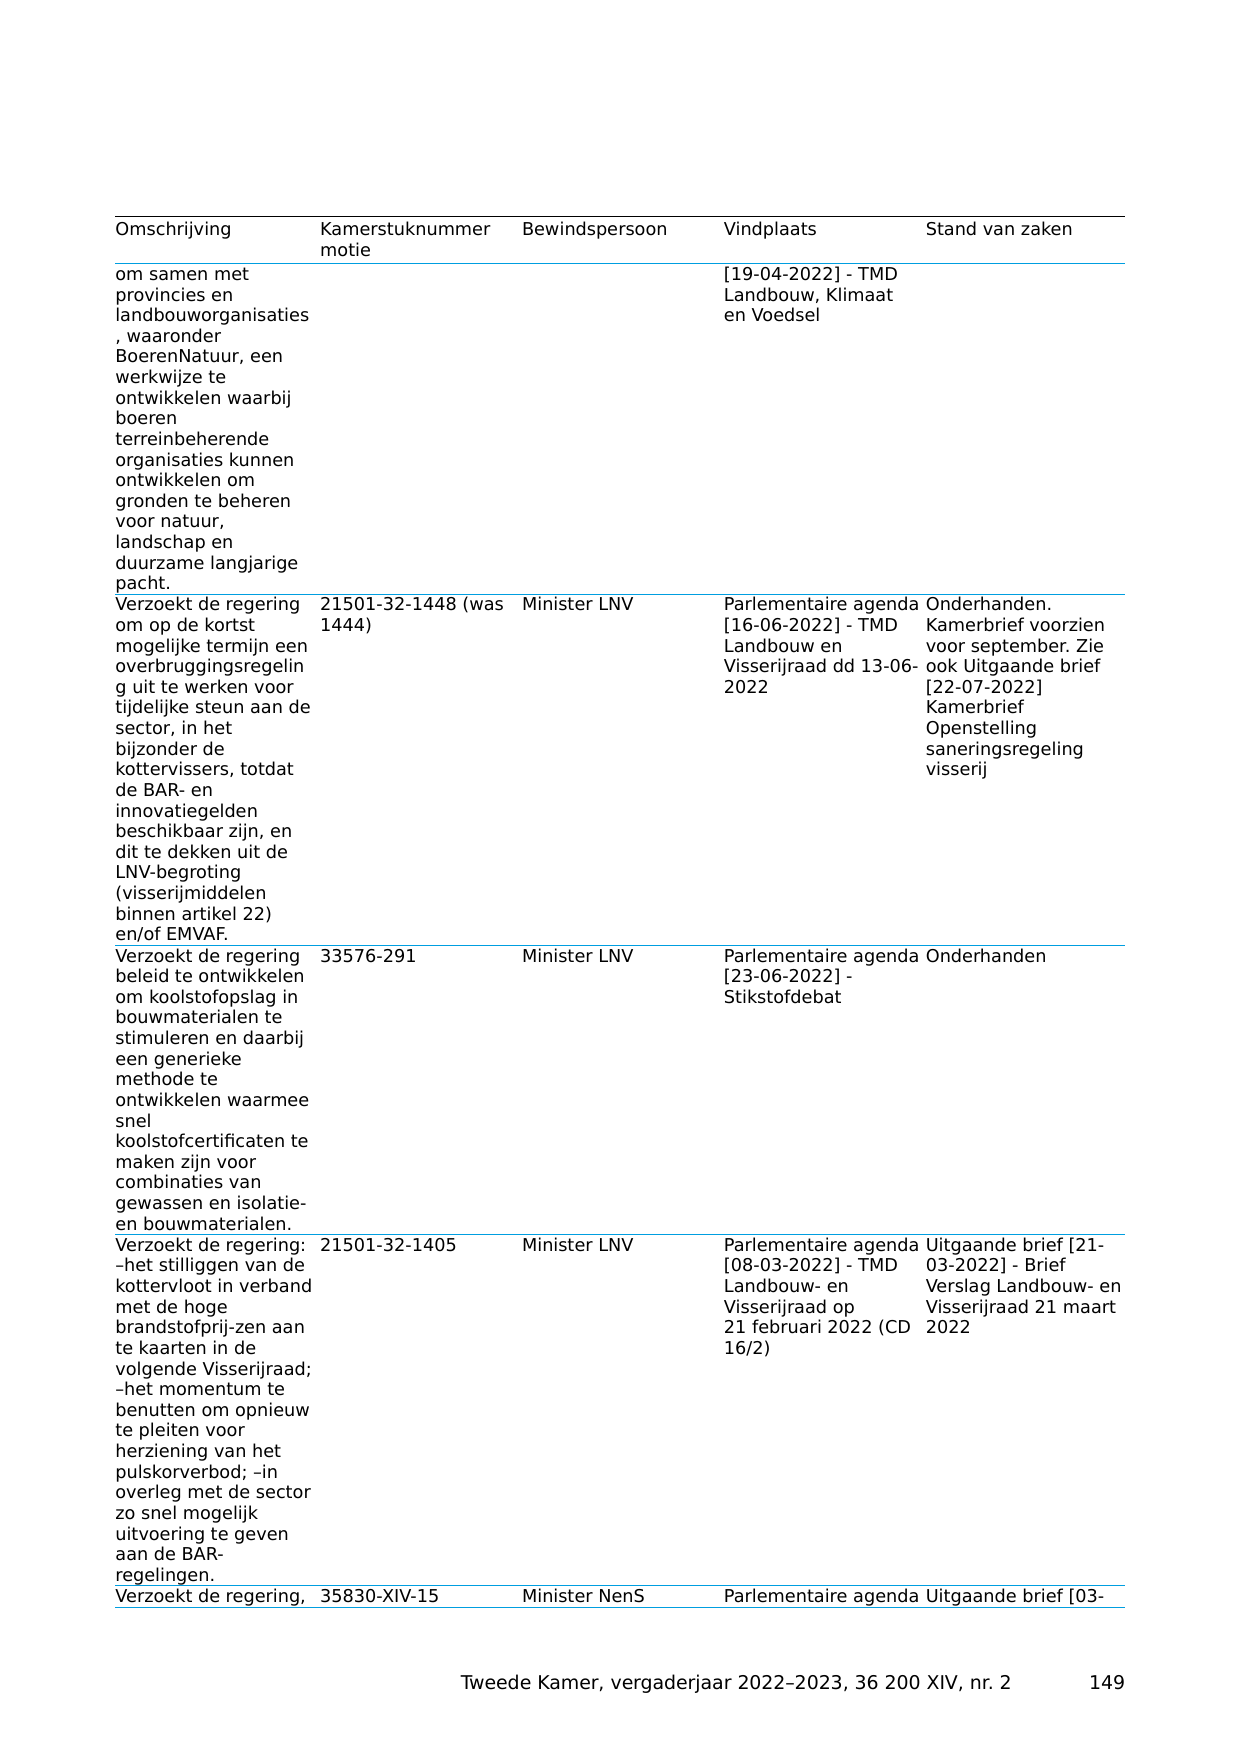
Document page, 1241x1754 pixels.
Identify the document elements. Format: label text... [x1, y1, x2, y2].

table_cell 21501-32-1405 [317, 1235, 519, 1585]
table_header Door de Staten-Generaal aanvaarde moties [115, 191, 1125, 216]
table_cell om samen met provincies en landbouworganisaties, waaronder BoerenNatuur, een werkwijze te ontwikkelen waarbij boeren terreinbeherende organisaties kunnen ontwikkelen om gronden te beheren voor natuur, landschap en duurzame langjarige pacht. [115, 264, 317, 594]
table_cell Parlementaire agenda [721, 1586, 923, 1607]
table_cell Minister LNV [519, 1235, 721, 1585]
table_cell Bewindspersoon [519, 217, 721, 263]
table_cell Minister LNV [519, 946, 721, 1234]
table_cell [519, 264, 721, 594]
table_cell Verzoekt de regering om op de kortst mogelijke termijn een overbruggingsregeling uit te werken voor tijdelijke steun aan de sector, in het bijzonder de kottervissers, totdat de BAR- en innovatiegelden beschikbaar zijn, en dit te dekken uit de LNV-begroting (visserijmiddelen binnen artikel 22) en/of EMVAF. [115, 595, 317, 945]
table_cell [317, 264, 519, 594]
table_cell 35830-XIV-15 [317, 1586, 519, 1607]
table_cell Parlementaire agenda [16-06-2022] - TMD Landbouw en Visserijraad dd 13-06-2022 [721, 595, 923, 945]
table_cell Minister LNV [519, 595, 721, 945]
table_cell [19-04-2022] - TMD Landbouw, Klimaat en Voedsel [721, 264, 923, 594]
table_cell 21501-32-1448 (was 1444) [317, 595, 519, 945]
table_cell Verzoekt de regering beleid te ontwikkelen om koolstofopslag in bouwmaterialen te stimuleren en daarbij een generieke methode te ontwikkelen waarmee snel koolstofcertificaten te maken zijn voor combinaties van gewassen en isolatie- en bouwmaterialen. [115, 946, 317, 1234]
table_cell Omschrijving [115, 217, 317, 263]
table_cell Parlementaire agenda [08-03-2022] - TMD Landbouw- en Visserijraad op 21 februari 2022 (CD 16/2) [721, 1235, 923, 1585]
table_cell Parlementaire agenda [23-06-2022] - Stikstofdebat [721, 946, 923, 1234]
table_cell Stand van zaken [923, 217, 1125, 263]
table_cell 33576-291 [317, 946, 519, 1234]
table_cell Kamerstuknummer motie [317, 217, 519, 263]
table_cell Vindplaats [721, 217, 923, 263]
table_cell Minister NenS [519, 1586, 721, 1607]
table_cell [923, 264, 1125, 594]
table_cell Verzoekt de regering: –het stilliggen van de kottervloot in verband met de hoge brandstofprij-zen aan te kaarten in de volgende Visserijraad; –het momentum te benutten om opnieuw te pleiten voor herziening van het pulskorverbod; –in overleg met de sector zo snel mogelijk uitvoering te geven aan de BAR-regelingen. [115, 1235, 317, 1585]
table_cell Onderhanden. Kamerbrief voorzien voor september. Zie ook Uitgaande brief [22-07-2022] Kamerbrief Openstelling saneringsregeling visserij [923, 595, 1125, 945]
table_cell Verzoekt de regering, [115, 1586, 317, 1607]
table_cell Uitgaande brief [21-03-2022] - Brief Verslag Landbouw- en Visserijraad 21 maart 2022 [923, 1235, 1125, 1585]
table_cell Uitgaande brief [03- [923, 1586, 1125, 1607]
table_cell Onderhanden [923, 946, 1125, 1234]
